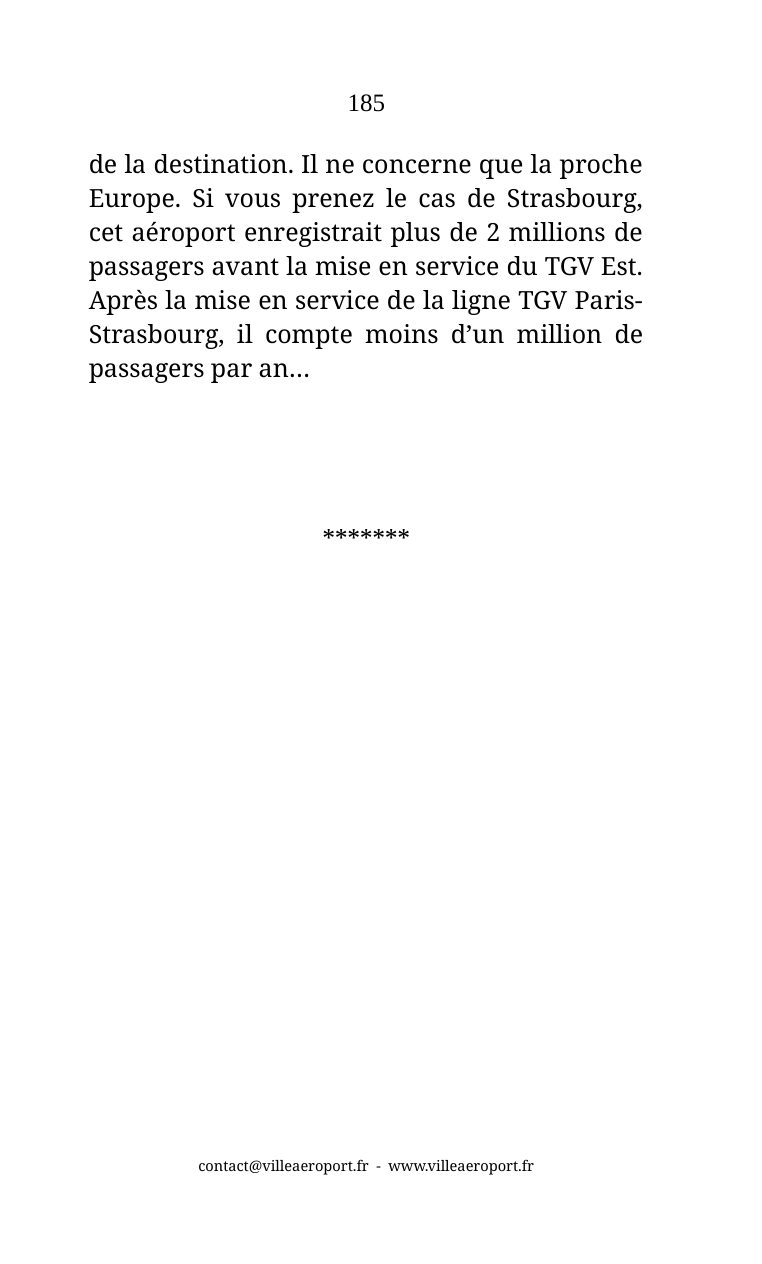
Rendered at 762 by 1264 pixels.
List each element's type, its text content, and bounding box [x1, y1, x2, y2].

text de la destination. Il ne concerne que la proche Europe. Si vous prenez le cas de Strasbourg, cet aéroport enregistrait plus de 2 millions de passagers avant la mise en service du TGV Est. Après la mise en service de la ligne TGV Paris-Strasbourg, il compte moins d’un million de passagers par an… [88, 147, 644, 385]
text ******* [88, 521, 644, 556]
